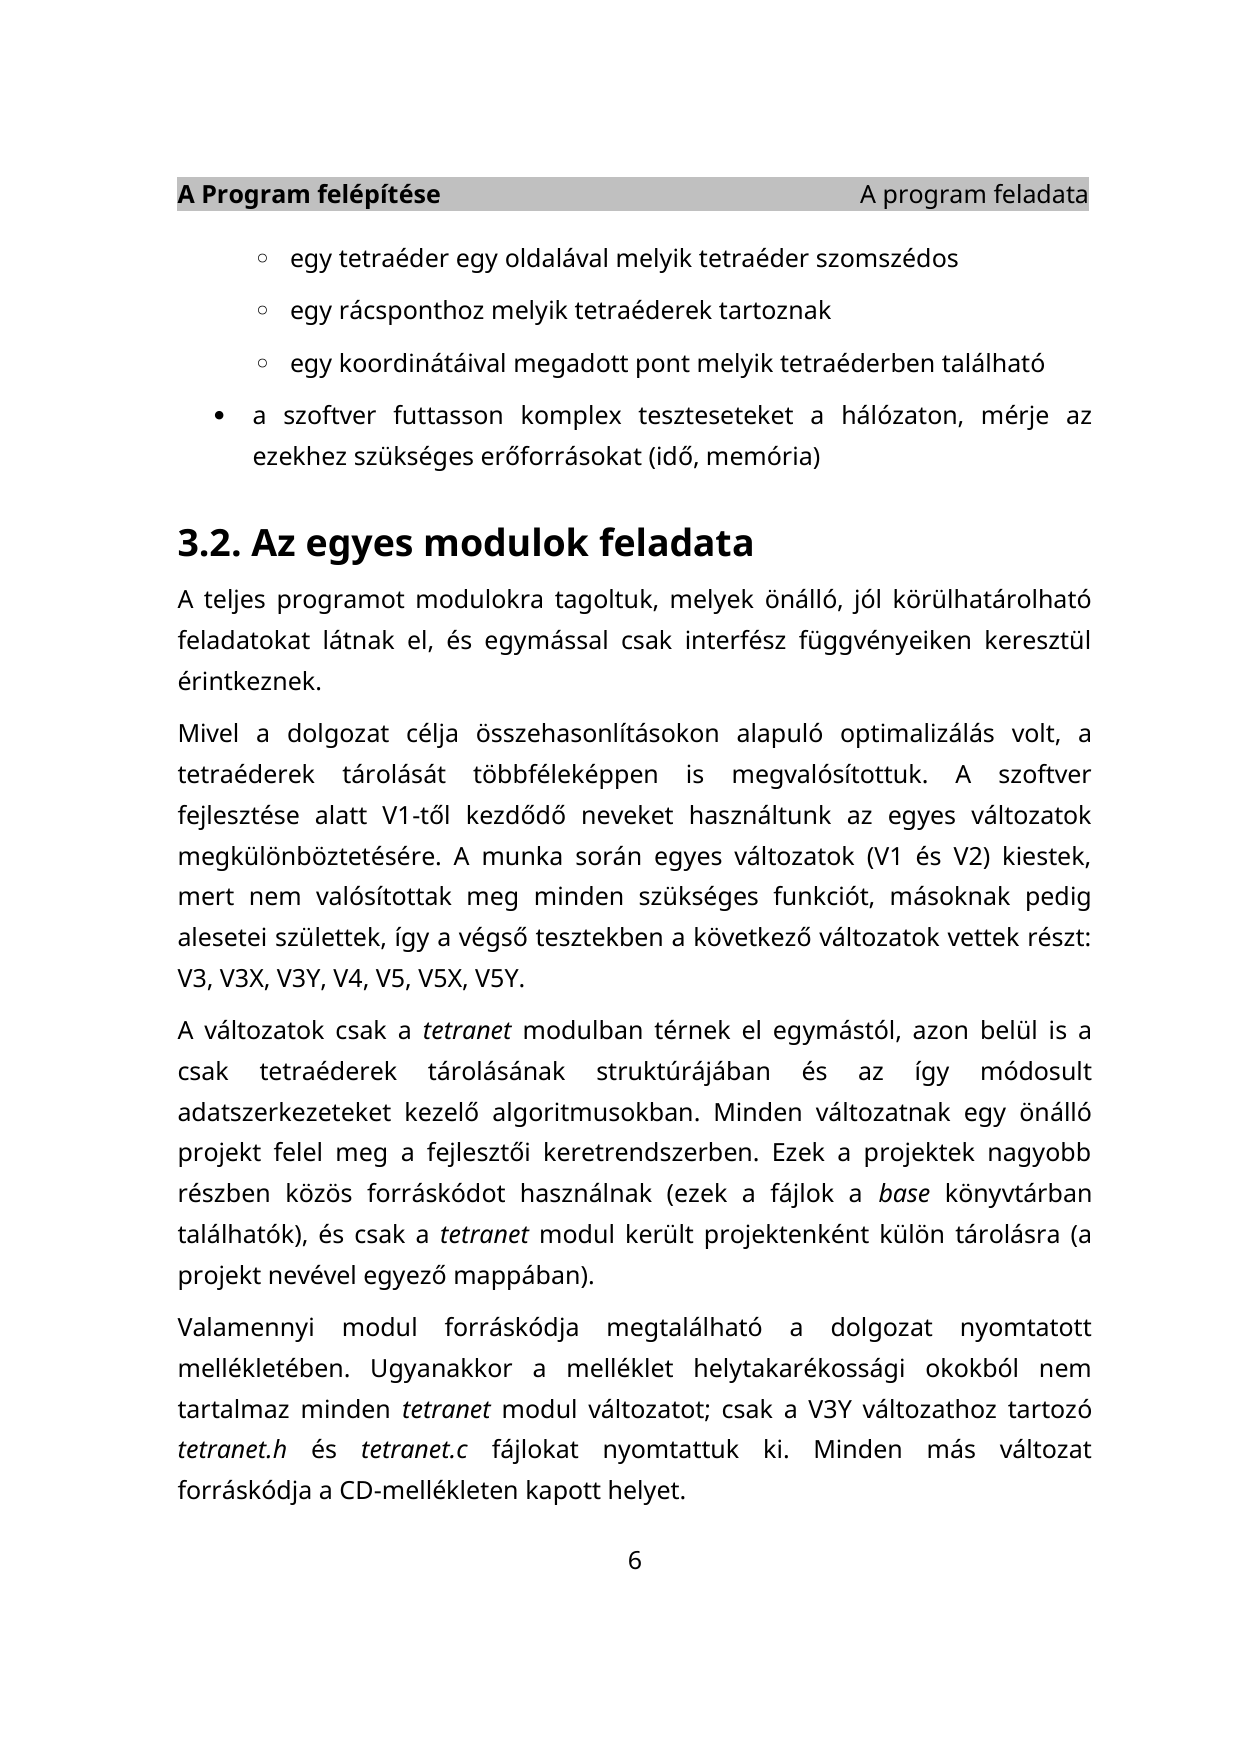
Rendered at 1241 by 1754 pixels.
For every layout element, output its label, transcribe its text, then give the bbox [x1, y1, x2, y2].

list egy rácsponthoz melyik tetraéderek tartoznak [252, 293, 1093, 327]
list egy koordinátáival megadott pont melyik tetraéderben található [252, 346, 1093, 379]
text Mivel a dolgozat célja összehasonlításokon alapuló optimalizálás volt, a tetraéderek tárolását többféleképpen is megvalósítottuk. A szoftver fejlesztése alatt V1‑től kezdődő neveket használtunk az egyes változatok megkülönböztetésére. A munka során egyes változatok (V1 és V2) kiestek, mert nem valósítottak meg minden szükséges funkciót, másoknak pedig alesetei születtek, így a végső tesztekben a következő változatok vettek részt: V3, V3X, V3Y, V4, V5, V5X, V5Y. [177, 716, 1093, 995]
list egy tetraéder egy oldalával melyik tetraéder szomszédos [252, 241, 1093, 274]
text Valamennyi modul forráskódja megtalálható a dolgozat nyomtatott mellékletében. Ugyanakkor a melléklet helytakarékossági okokból nem tartalmaz minden tetranet modul változatot; csak a V3Y változathoz tartozó tetranet.h és tetranet.c fájlokat nyomtattuk ki. Minden más változat forráskódja a CD‑mellékleten kapott helyet. [177, 1310, 1093, 1507]
text A változatok csak a tetranet modulban térnek el egymástól, azon belül is a csak tetraéderek tárolásának struktúrájában és az így módosult adatszerkezeteket kezelő algoritmusokban. Minden változatnak egy önálló projekt felel meg a fejlesztői keretrendszerben. Ezek a projektek nagyobb részben közös forráskódot használnak (ezek a fájlok a base könyvtárban találhatók), és csak a tetranet modul került projektenként külön tárolásra (a projekt nevével egyező mappában). [177, 1013, 1093, 1292]
list a szoftver futtasson komplex teszteseteket a hálózaton, mérje az ezekhez szükséges erőforrásokat (idő, memória) [215, 398, 1093, 473]
text A teljes programot modulokra tagoltuk, melyek önálló, jól körülhatárolható feladatokat látnak el, és egymással csak interfész függvényeiken keresztül érintkeznek. [177, 582, 1093, 698]
subtitle Az egyes modulok feladata [177, 516, 1093, 567]
